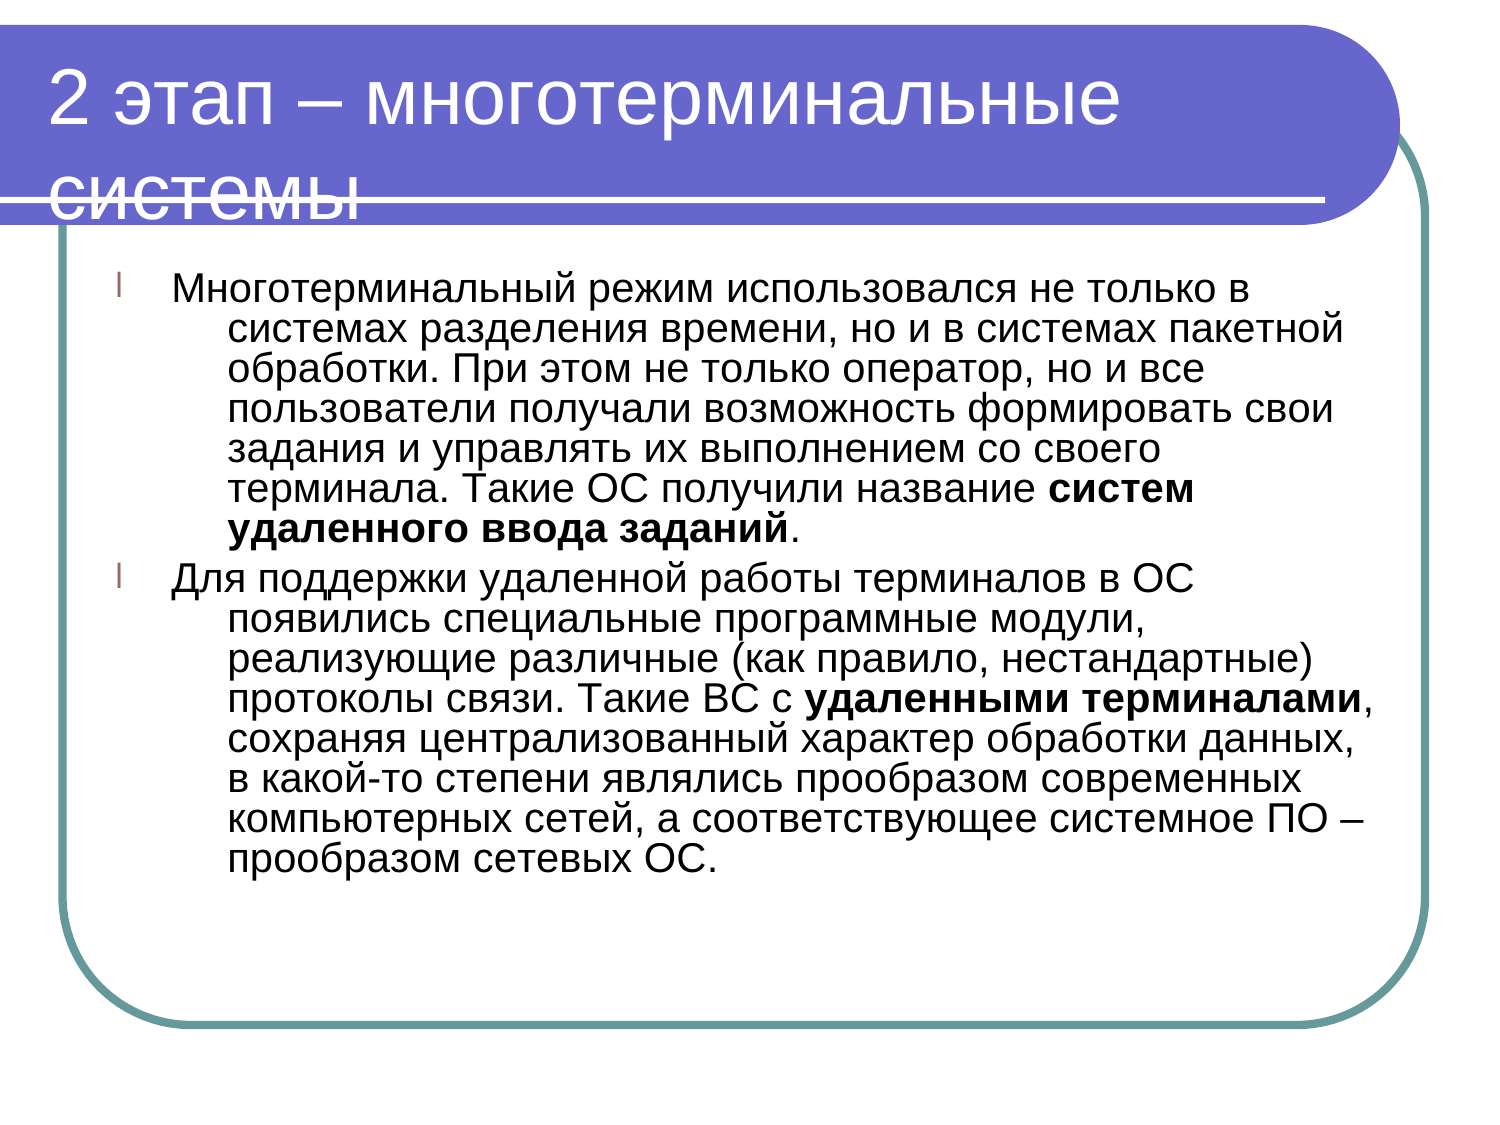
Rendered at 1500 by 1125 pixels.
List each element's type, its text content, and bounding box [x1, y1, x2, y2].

title 2 этап – многотерминальные системы [32, 37, 1347, 188]
list Многотерминальный режим использовался не только в системах разделения времени, но и в системах пакетной обработки. При этом не только оператор, но и все пользователи получали возможность формировать свои задания и управлять их выполнением со своего терминала. Такие ОС получили название систем удаленного ввода заданий. Для поддержки удаленной работы терминалов в ОС появились специальные программные модули, реализующие различные (как правило, нестандартные) протоколы связи. Такие ВС с удаленными терминалами, сохраняя централизованный характер обработки данных, в какой-то степени являлись прообразом современных компьютерных сетей, а соответствующее системное ПО – прообразом сетевых ОС. [99, 262, 1400, 988]
